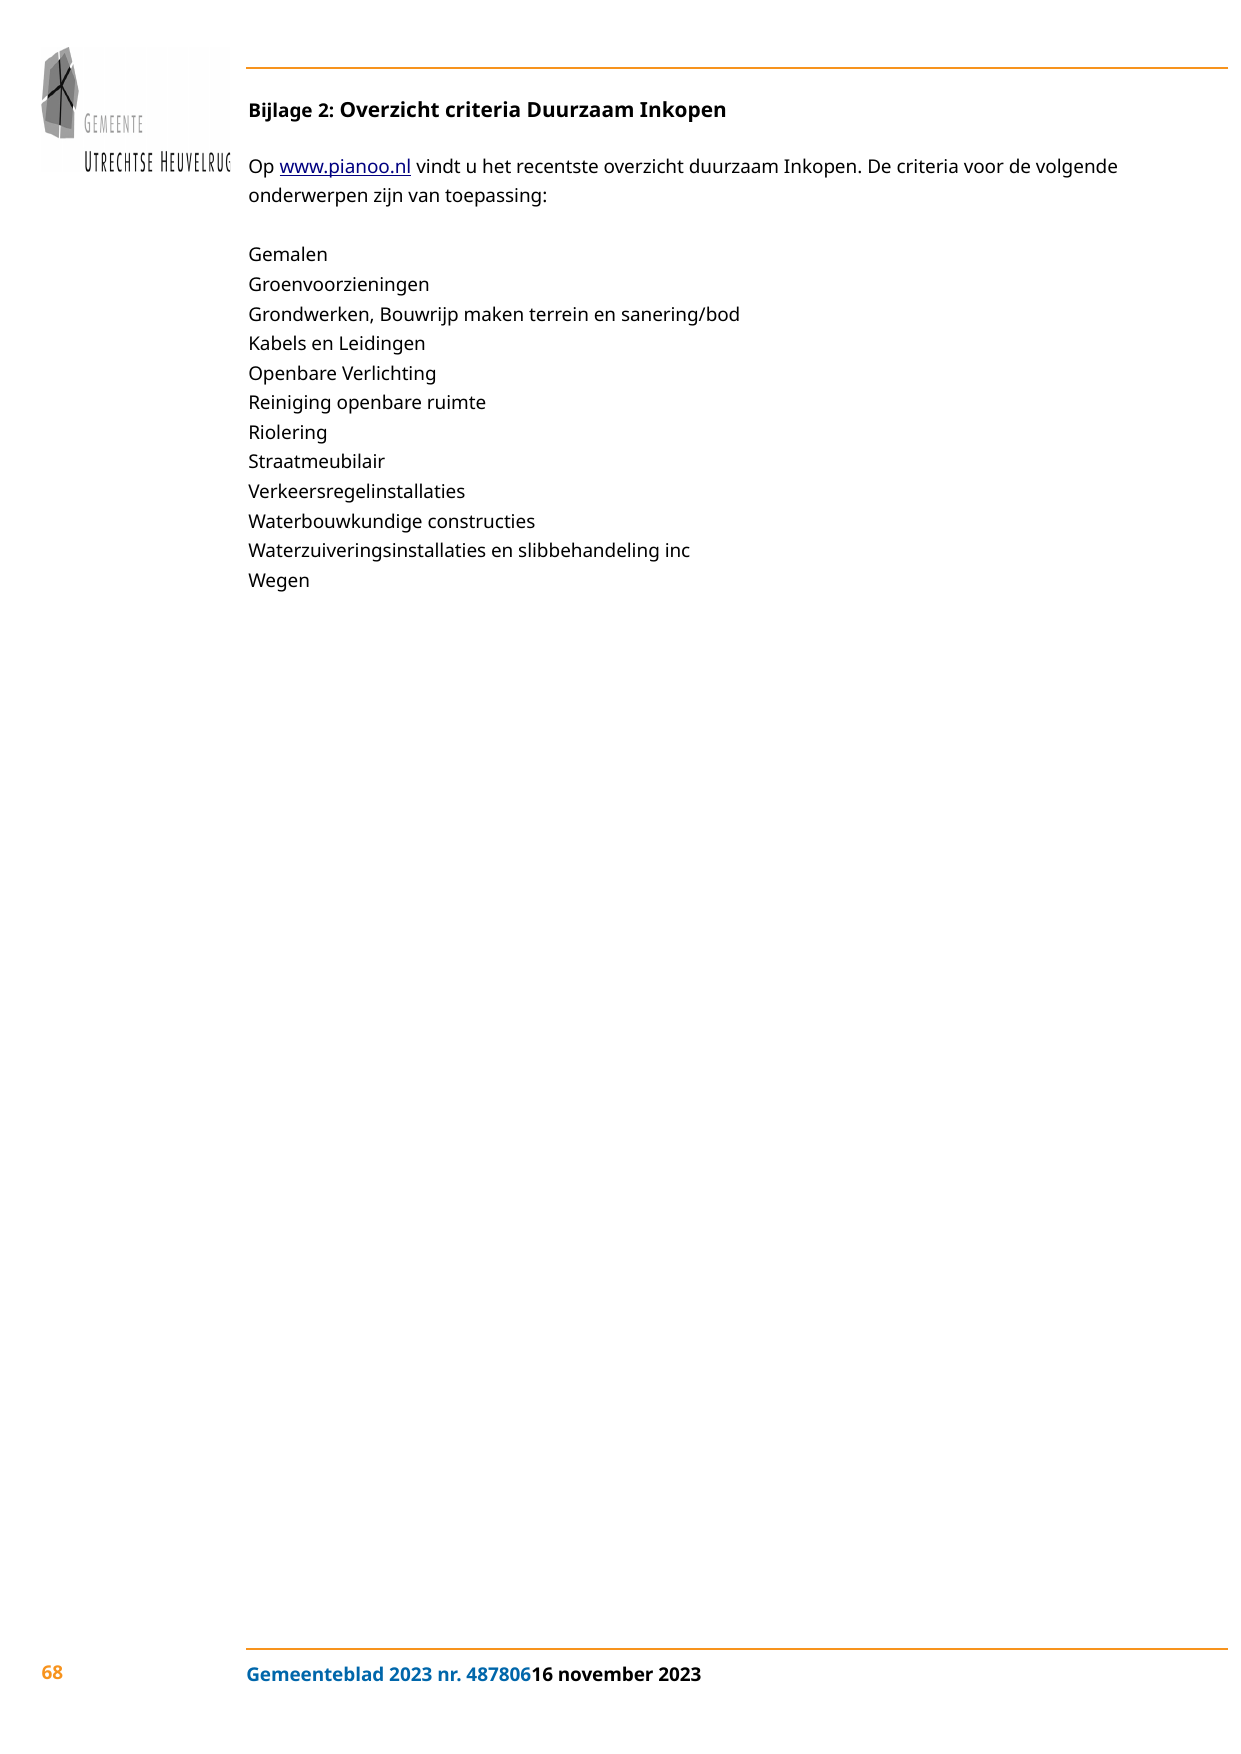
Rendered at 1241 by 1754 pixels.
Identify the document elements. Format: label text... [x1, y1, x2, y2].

text Reiniging openbare ruimte [248, 389, 1152, 415]
text Bijlage 2: Overzicht criteria Duurzaam Inkopen [248, 95, 1152, 123]
text Op www.pianoo.nl vindt u het recentste overzicht duurzaam Inkopen. De criteria voor de volgende onderwerpen zijn van toepassing: [248, 153, 1152, 208]
text Grondwerken, Bouwrijp maken terrein en sanering/bod [248, 301, 1152, 327]
text Openbare Verlichting [248, 360, 1152, 386]
text Riolering [248, 419, 1152, 445]
text Waterbouwkundige constructies [248, 508, 1152, 534]
picture [41, 47, 231, 172]
text Waterzuiveringsinstallaties en slibbehandeling inc [248, 537, 1152, 563]
text Verkeersregelinstallaties [248, 478, 1152, 504]
text Wegen [248, 567, 1152, 593]
text Straatmeubilair [248, 449, 1152, 474]
text Kabels en Leidingen [248, 330, 1152, 356]
text Groenvoorzieningen [248, 271, 1152, 297]
text Gemalen [248, 242, 1152, 267]
